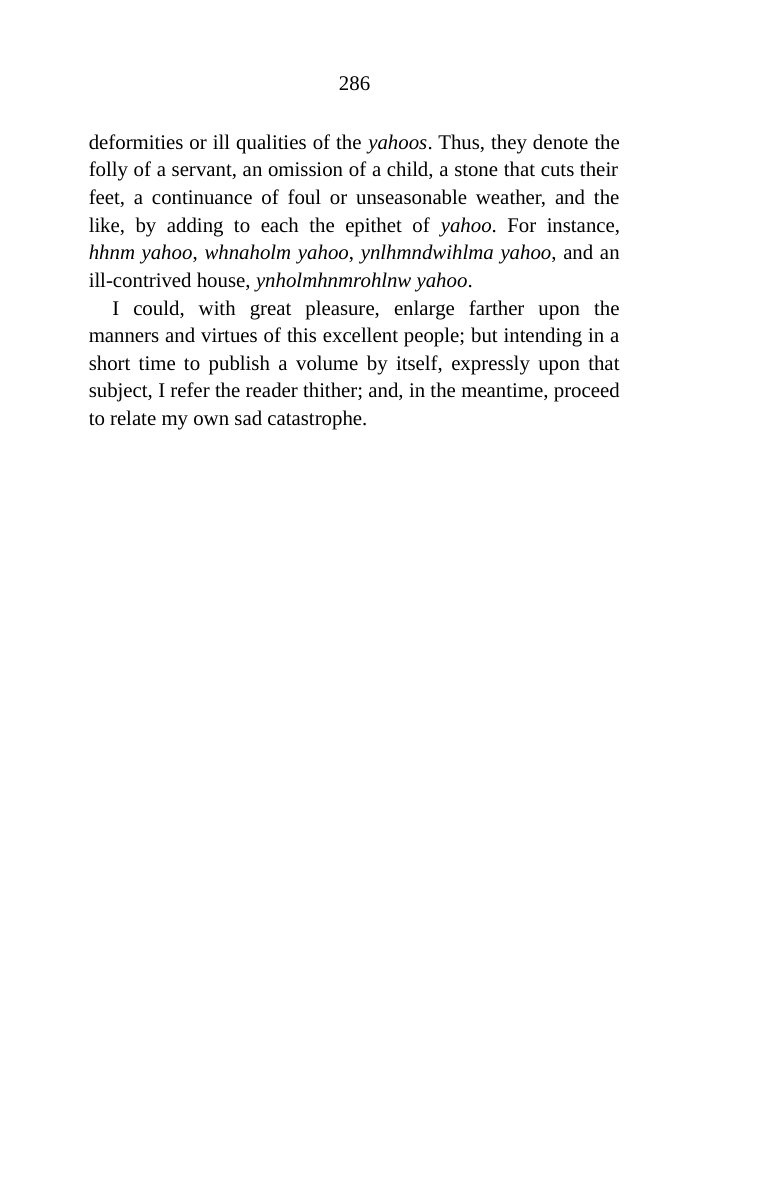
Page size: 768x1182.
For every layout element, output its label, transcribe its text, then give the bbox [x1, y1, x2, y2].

text deformities or ill qualities of the yahoos. Thus, they denote the folly of a servant, an omission of a child, a stone that cuts their feet, a continuance of foul or unseasonable weather, and the like, by adding to each the epithet of yahoo. For instance, hhnm yahoo, whnaholm yahoo, ynlhmndwihlma yahoo, and an ill-contrived house, ynholmhnmrohlnw yahoo. [88, 130, 620, 292]
text I could, with great pleasure, enlarge farther upon the manners and virtues of this excellent people; but intending in a short time to publish a volume by itself, expressly upon that subject, I refer the reader thither; and, in the meantime, proceed to relate my own sad catastrophe. [88, 295, 620, 430]
